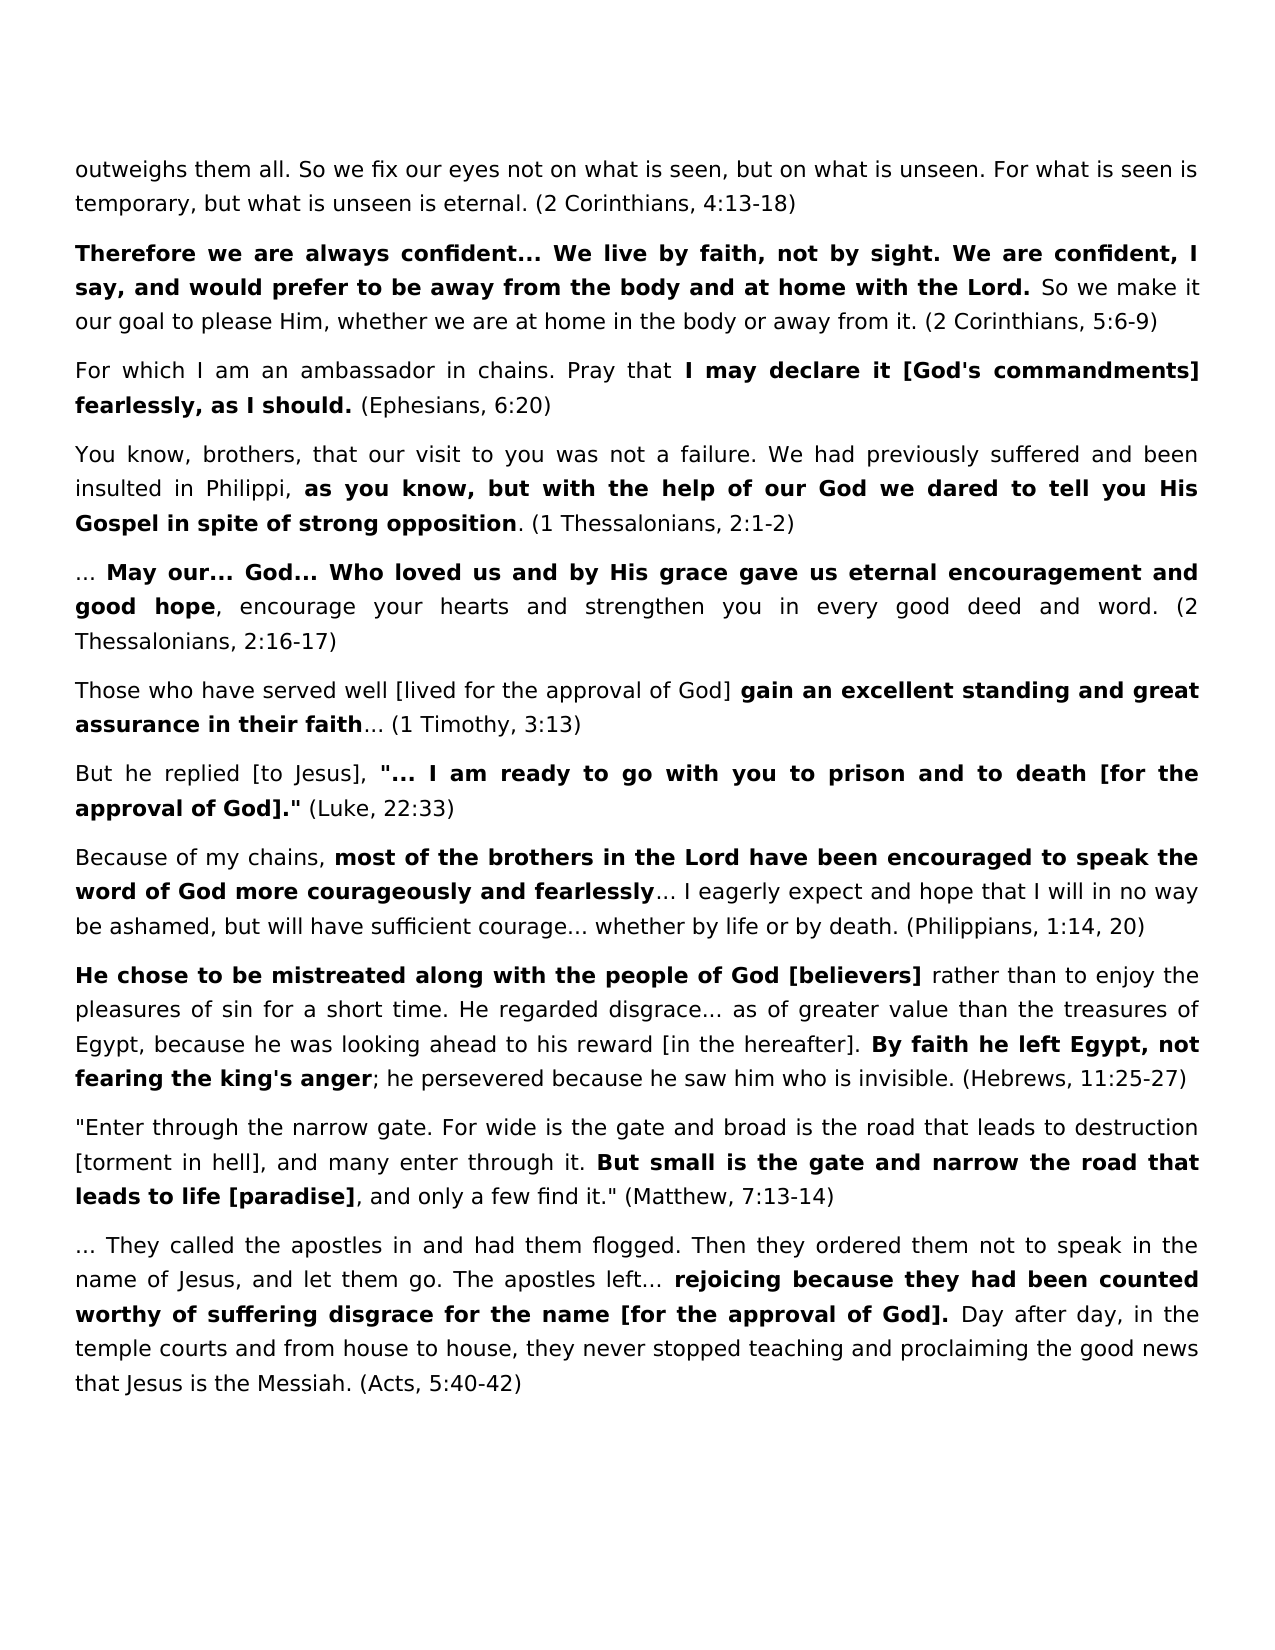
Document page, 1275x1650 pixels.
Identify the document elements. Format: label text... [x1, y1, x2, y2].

text But he replied [to Jesus], "... I am ready to go with you to prison and to death [for the approval of God]." (Luke, 22:33) [75, 754, 1200, 823]
text ... They called the apostles in and had them flogged. Then they ordered them not to speak in the name of Jesus, and let them go. The apostles left... rejoicing because they had been counted worthy of suffering disgrace for the name [for the approval of God]. Day after day, in the temple courts and from house to house, they never stopped teaching and proclaiming the good news that Jesus is the Messiah. (Acts, 5:40-42) [75, 1226, 1200, 1398]
text Because of my chains, most of the brothers in the Lord have been encouraged to speak the word of God more courageously and fearlessly... I eagerly expect and hope that I will in no way be ashamed, but will have sufficient courage... whether by life or by death. (Philippians, 1:14, 20) [75, 838, 1200, 941]
text outweighs them all. So we fix our eyes not on what is seen, but on what is unseen. For what is seen is temporary, but what is unseen is eternal. (2 Corinthians, 4:13-18) [75, 150, 1200, 219]
text "Enter through the narrow gate. For wide is the gate and broad is the road that leads to destruction [torment in hell], and many enter through it. But small is the gate and narrow the road that leads to life [paradise], and only a few find it." (Matthew, 7:13-14) [75, 1108, 1200, 1211]
text You know, brothers, that our visit to you was not a failure. We had previously suffered and been insulted in Philippi, as you know, but with the help of our God we dared to tell you His Gospel in spite of strong opposition. (1 Thessalonians, 2:1-2) [75, 435, 1200, 538]
text Those who have served well [lived for the approval of God] gain an excellent standing and great assurance in their faith... (1 Timothy, 3:13) [75, 671, 1200, 739]
text He chose to be mistreated along with the people of God [believers] rather than to enjoy the pleasures of sin for a short time. He regarded disgrace... as of greater value than the treasures of Egypt, because he was looking ahead to his reward [in the hereafter]. By faith he left Egypt, not fearing the king's anger; he persevered because he saw him who is invisible. (Hebrews, 11:25-27) [75, 956, 1200, 1093]
text For which I am an ambassador in chains. Pray that I may declare it [God's commandments] fearlessly, as I should. (Ephesians, 6:20) [75, 351, 1200, 420]
text Therefore we are always confident... We live by faith, not by sight. We are confident, I say, and would prefer to be away from the body and at home with the Lord. So we make it our goal to please Him, whether we are at home in the body or away from it. (2 Corinthians, 5:6-9) [75, 233, 1200, 337]
text ... May our... God... Who loved us and by His grace gave us eternal encouragement and good hope, encourage your hearts and strengthen you in every good deed and word. (2 Thessalonians, 2:16-17) [75, 553, 1200, 656]
